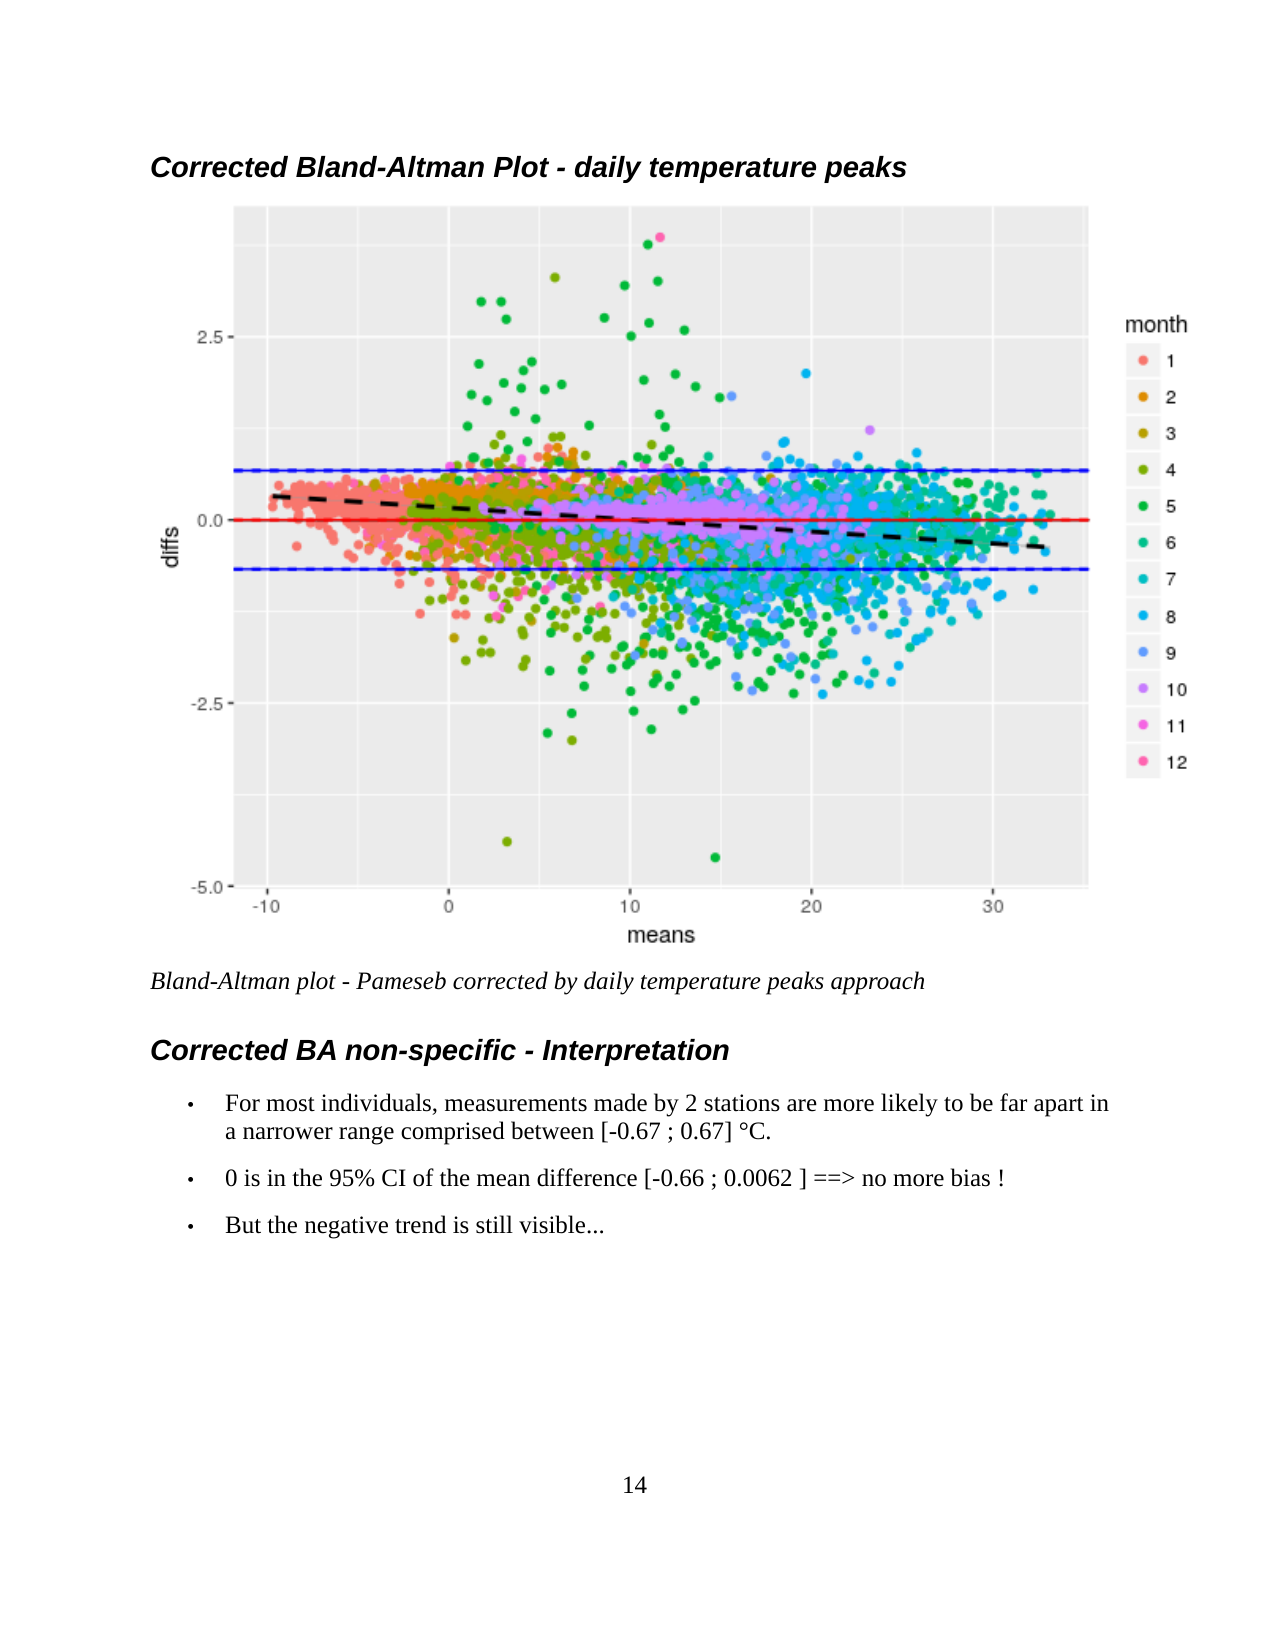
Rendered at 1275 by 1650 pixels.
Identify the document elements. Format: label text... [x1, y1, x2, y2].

list 0 is in the 95% CI of the mean difference [-0.66 ; 0.0062 ] ==> no more bias ! [187, 1163, 1125, 1192]
picture [150, 196, 1212, 954]
list But the negative trend is still visible... [187, 1210, 1125, 1238]
text Bland-Altman plot - Pameseb corrected by daily temperature peaks approach [150, 966, 1125, 995]
subtitle Corrected Bland-Altman Plot - daily temperature peaks [150, 150, 1125, 183]
subtitle Corrected BA non-specific - Interpretation [150, 1033, 1125, 1066]
list For most individuals, measurements made by 2 stations are more likely to be far apart in a narrower range comprised between [-0.67 ; 0.67] °C. [187, 1088, 1125, 1145]
